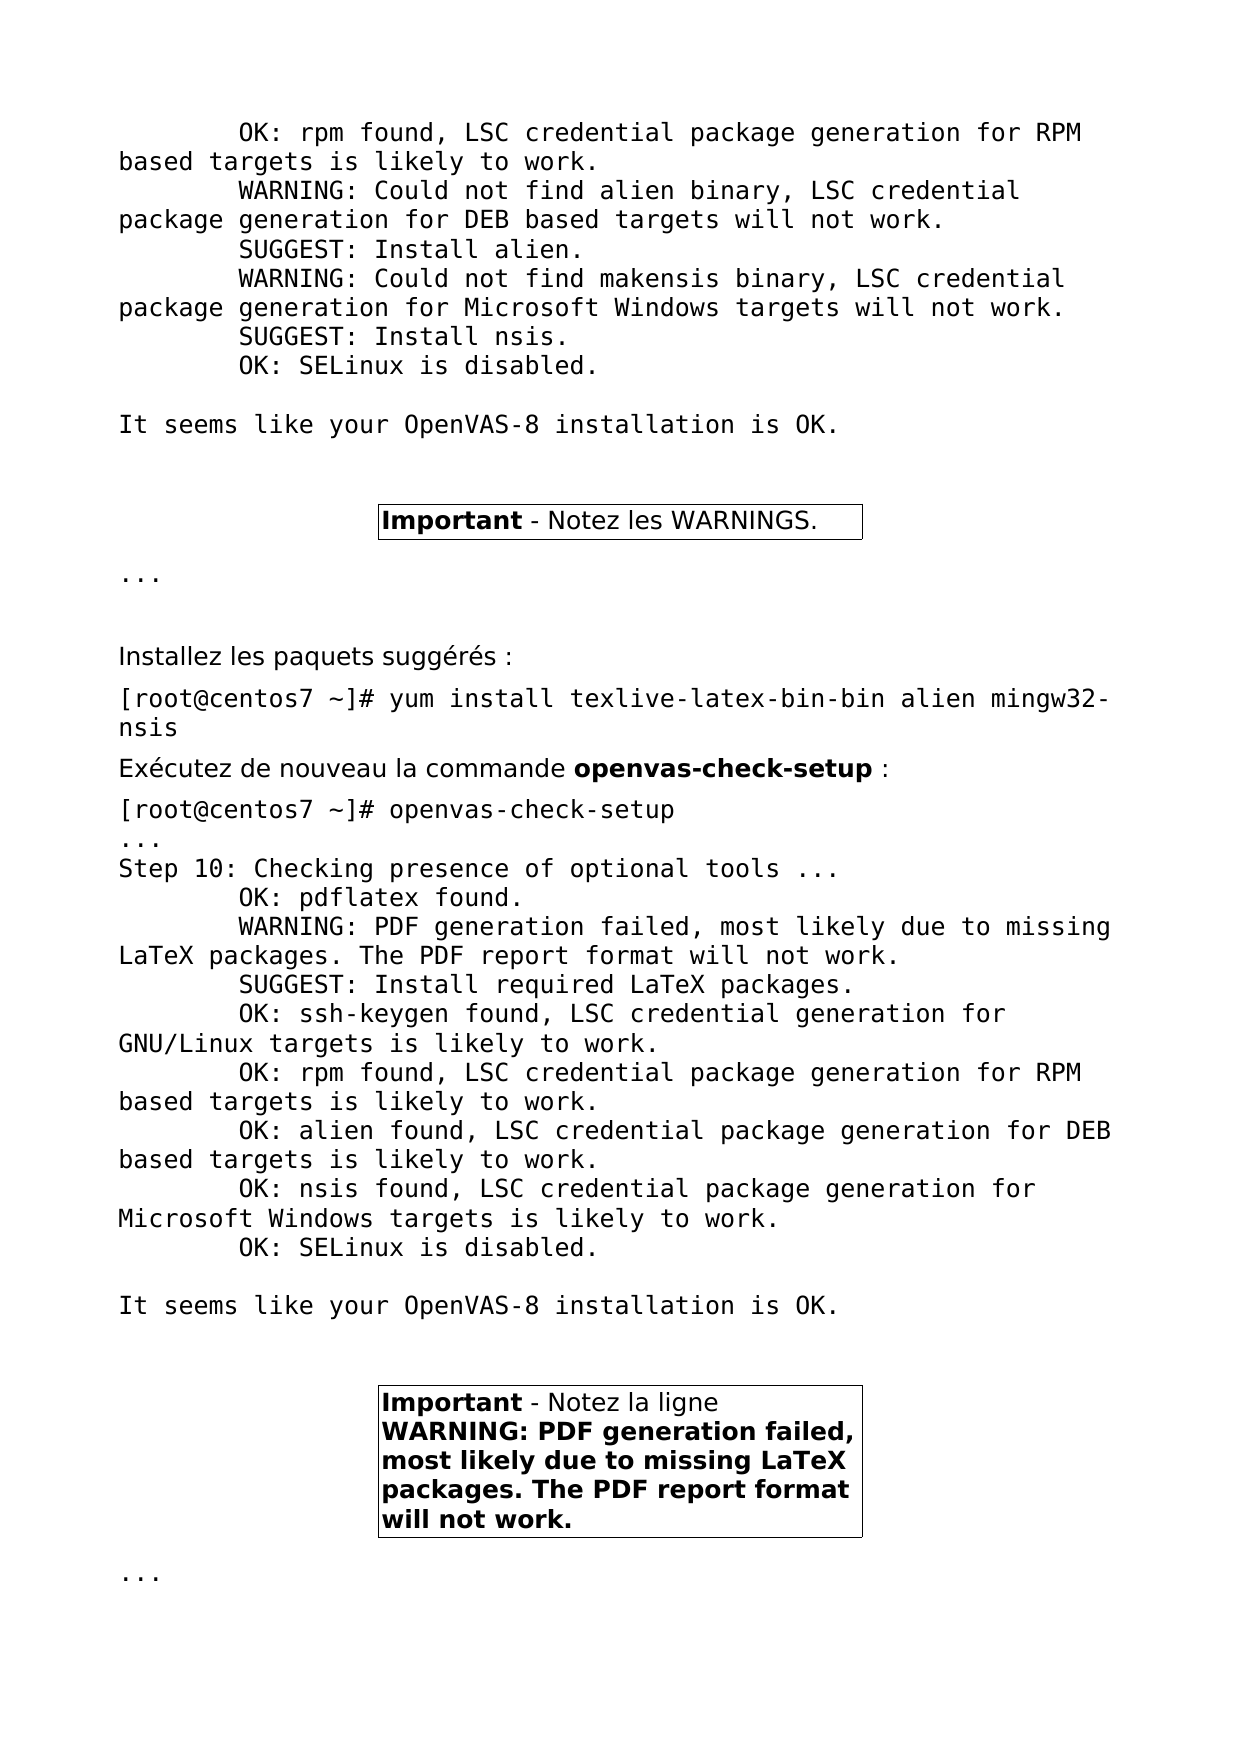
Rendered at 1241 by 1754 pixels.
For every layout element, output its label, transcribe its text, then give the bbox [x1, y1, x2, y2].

table_header Important - Notez la ligne WARNING: PDF generation failed, most likely due to missing LaTeX packages. The PDF report format will not work. [379, 1386, 862, 1537]
text [root@centos7 ~]# openvas-check-setup ... Step 10: Checking presence of optional tools ... OK: pdflatex found. WARNING: PDF generation failed, most likely due to missing LaTeX packages. The PDF report format will not work. SUGGEST: Install required LaTeX packages. OK: ssh-keygen found, LSC credential generation for GNU/Linux targets is likely to work. OK: rpm found, LSC credential package generation for RPM based targets is likely to work. OK: alien found, LSC credential package generation for DEB based targets is likely to work. OK: nsis found, LSC credential package generation for Microsoft Windows targets is likely to work. OK: SELinux is disabled. It seems like your OpenVAS-8 installation is OK. ... [118, 796, 1122, 1587]
text OK: rpm found, LSC credential package generation for RPM based targets is likely to work. WARNING: Could not find alien binary, LSC credential package generation for DEB based targets will not work. SUGGEST: Install alien. WARNING: Could not find makensis binary, LSC credential package generation for Microsoft Windows targets will not work. SUGGEST: Install nsis. OK: SELinux is disabled. It seems like your OpenVAS-8 installation is OK. ... [118, 118, 1122, 589]
text Installez les paquets suggérés : [118, 642, 1122, 671]
table_header Important - Notez les WARNINGS. [379, 505, 862, 539]
text [root@centos7 ~]# yum install texlive-latex-bin-bin alien mingw32-nsis [118, 684, 1122, 742]
text Exécutez de nouveau la commande openvas-check-setup : [118, 754, 1122, 783]
